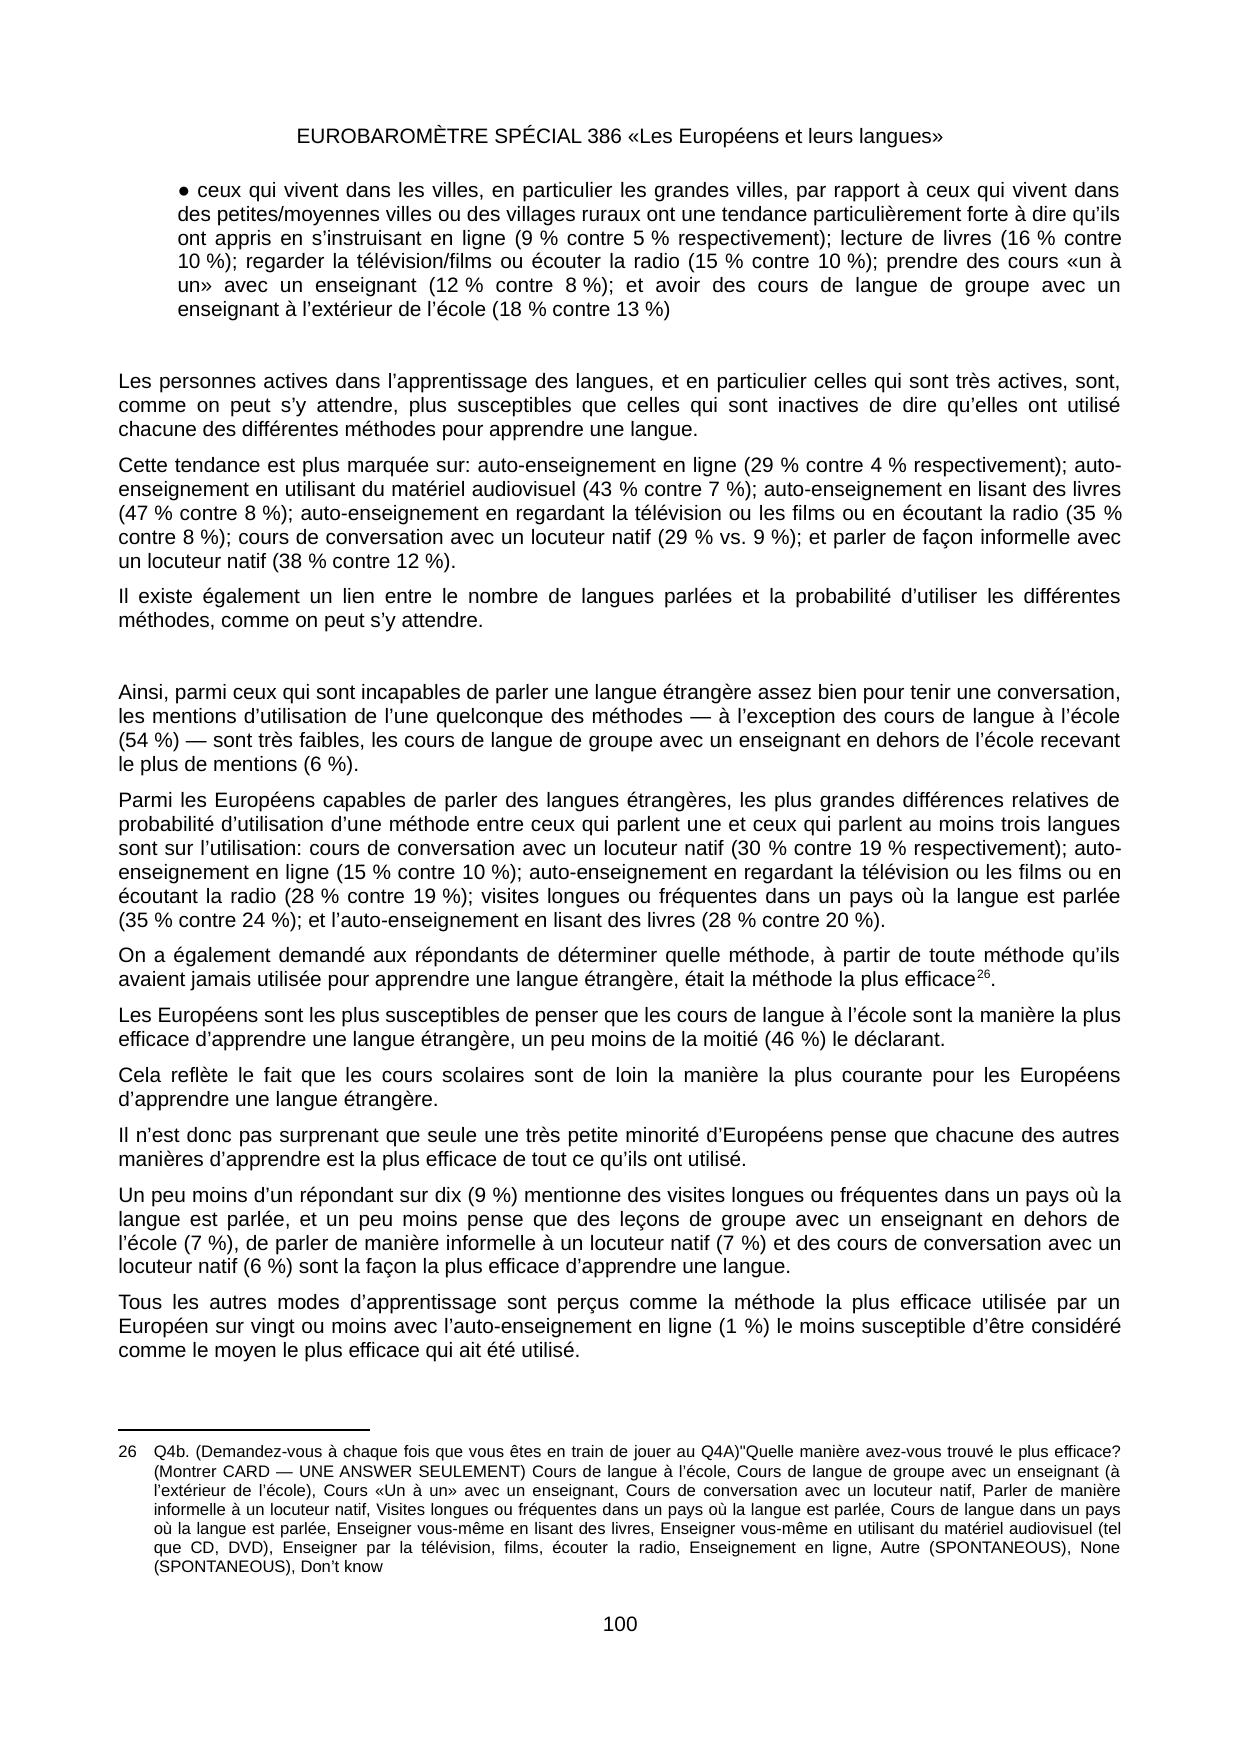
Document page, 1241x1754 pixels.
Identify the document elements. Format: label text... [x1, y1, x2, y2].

text Q4b. (Demandez-vous à chaque fois que vous êtes en train de jouer au Q4A)"Quelle manière avez-vous trouvé le plus efficace? (Montrer CARD — UNE ANSWER SEULEMENT) Cours de langue à l’école, Cours de langue de groupe avec un enseignant (à l’extérieur de l’école), Cours «Un à un» avec un enseignant, Cours de conversation avec un locuteur natif, Parler de manière informelle à un locuteur natif, Visites longues ou fréquentes dans un pays où la langue est parlée, Cours de langue dans un pays où la langue est parlée, Enseigner vous-même en lisant des livres, Enseigner vous-même en utilisant du matériel audiovisuel (tel que CD, DVD), Enseigner par la télévision, films, écouter la radio, Enseignement en ligne, Autre (SPONTANEOUS), None (SPONTANEOUS), Don’t know [118, 1442, 1122, 1576]
text Un peu moins d’un répondant sur dix (9 %) mentionne des visites longues ou fréquentes dans un pays où la langue est parlée, et un peu moins pense que des leçons de groupe avec un enseignant en dehors de l’école (7 %), de parler de manière informelle à un locuteur natif (7 %) et des cours de conversation avec un locuteur natif (6 %) sont la façon la plus efficace d’apprendre une langue. [118, 1182, 1122, 1278]
text Parmi les Européens capables de parler des langues étrangères, les plus grandes différences relatives de probabilité d’utilisation d’une méthode entre ceux qui parlent une et ceux qui parlent au moins trois langues sont sur l’utilisation: cours de conversation avec un locuteur natif (30 % contre 19 % respectivement); auto-enseignement en ligne (15 % contre 10 %); auto-enseignement en regardant la télévision ou les films ou en écoutant la radio (28 % contre 19 %); visites longues ou fréquentes dans un pays où la langue est parlée (35 % contre 24 %); et l’auto-enseignement en lisant des livres (28 % contre 20 %). [118, 788, 1122, 931]
text Les Européens sont les plus susceptibles de penser que les cours de langue à l’école sont la manière la plus efficace d’apprendre une langue étrangère, un peu moins de la moitié (46 %) le déclarant. [118, 1003, 1122, 1051]
text Tous les autres modes d’apprentissage sont perçus comme la méthode la plus efficace utilisée par un Européen sur vingt ou moins avec l’auto-enseignement en ligne (1 %) le moins susceptible d’être considéré comme le moyen le plus efficace qui ait été utilisé. [118, 1290, 1122, 1362]
text Cette tendance est plus marquée sur: auto-enseignement en ligne (29 % contre 4 % respectivement); auto-enseignement en utilisant du matériel audiovisuel (43 % contre 7 %); auto-enseignement en lisant des livres (47 % contre 8 %); auto-enseignement en regardant la télévision ou les films ou en écoutant la radio (35 % contre 8 %); cours de conversation avec un locuteur natif (29 % vs. 9 %); et parler de façon informelle avec un locuteur natif (38 % contre 12 %). [118, 453, 1122, 572]
text On a également demandé aux répondants de déterminer quelle méthode, à partir de toute méthode qu’ils avaient jamais utilisée pour apprendre une langue étrangère, était la méthode la plus efficace. [118, 943, 1122, 991]
text Il existe également un lien entre le nombre de langues parlées et la probabilité d’utiliser les différentes méthodes, comme on peut s’y attendre. [118, 584, 1122, 632]
text Les personnes actives dans l’apprentissage des langues, et en particulier celles qui sont très actives, sont, comme on peut s’y attendre, plus susceptibles que celles qui sont inactives de dire qu’elles ont utilisé chacune des différentes méthodes pour apprendre une langue. [118, 369, 1122, 441]
text Il n’est donc pas surprenant que seule une très petite minorité d’Européens pense que chacune des autres manières d’apprendre est la plus efficace de tout ce qu’ils ont utilisé. [118, 1123, 1122, 1171]
text Cela reflète le fait que les cours scolaires sont de loin la manière la plus courante pour les Européens d’apprendre une langue étrangère. [118, 1063, 1122, 1111]
text ● ceux qui vivent dans les villes, en particulier les grandes villes, par rapport à ceux qui vivent dans des petites/moyennes villes ou des villages ruraux ont une tendance particulièrement forte à dire qu’ils ont appris en s’instruisant en ligne (9 % contre 5 % respectivement); lecture de livres (16 % contre 10 %); regarder la télévision/films ou écouter la radio (15 % contre 10 %); prendre des cours «un à un» avec un enseignant (12 % contre 8 %); et avoir des cours de langue de groupe avec un enseignant à l’extérieur de l’école (18 % contre 13 %) [177, 177, 1122, 321]
text Ainsi, parmi ceux qui sont incapables de parler une langue étrangère assez bien pour tenir une conversation, les mentions d’utilisation de l’une quelconque des méthodes — à l’exception des cours de langue à l’école (54 %) — sont très faibles, les cours de langue de groupe avec un enseignant en dehors de l’école recevant le plus de mentions (6 %). [118, 680, 1122, 776]
